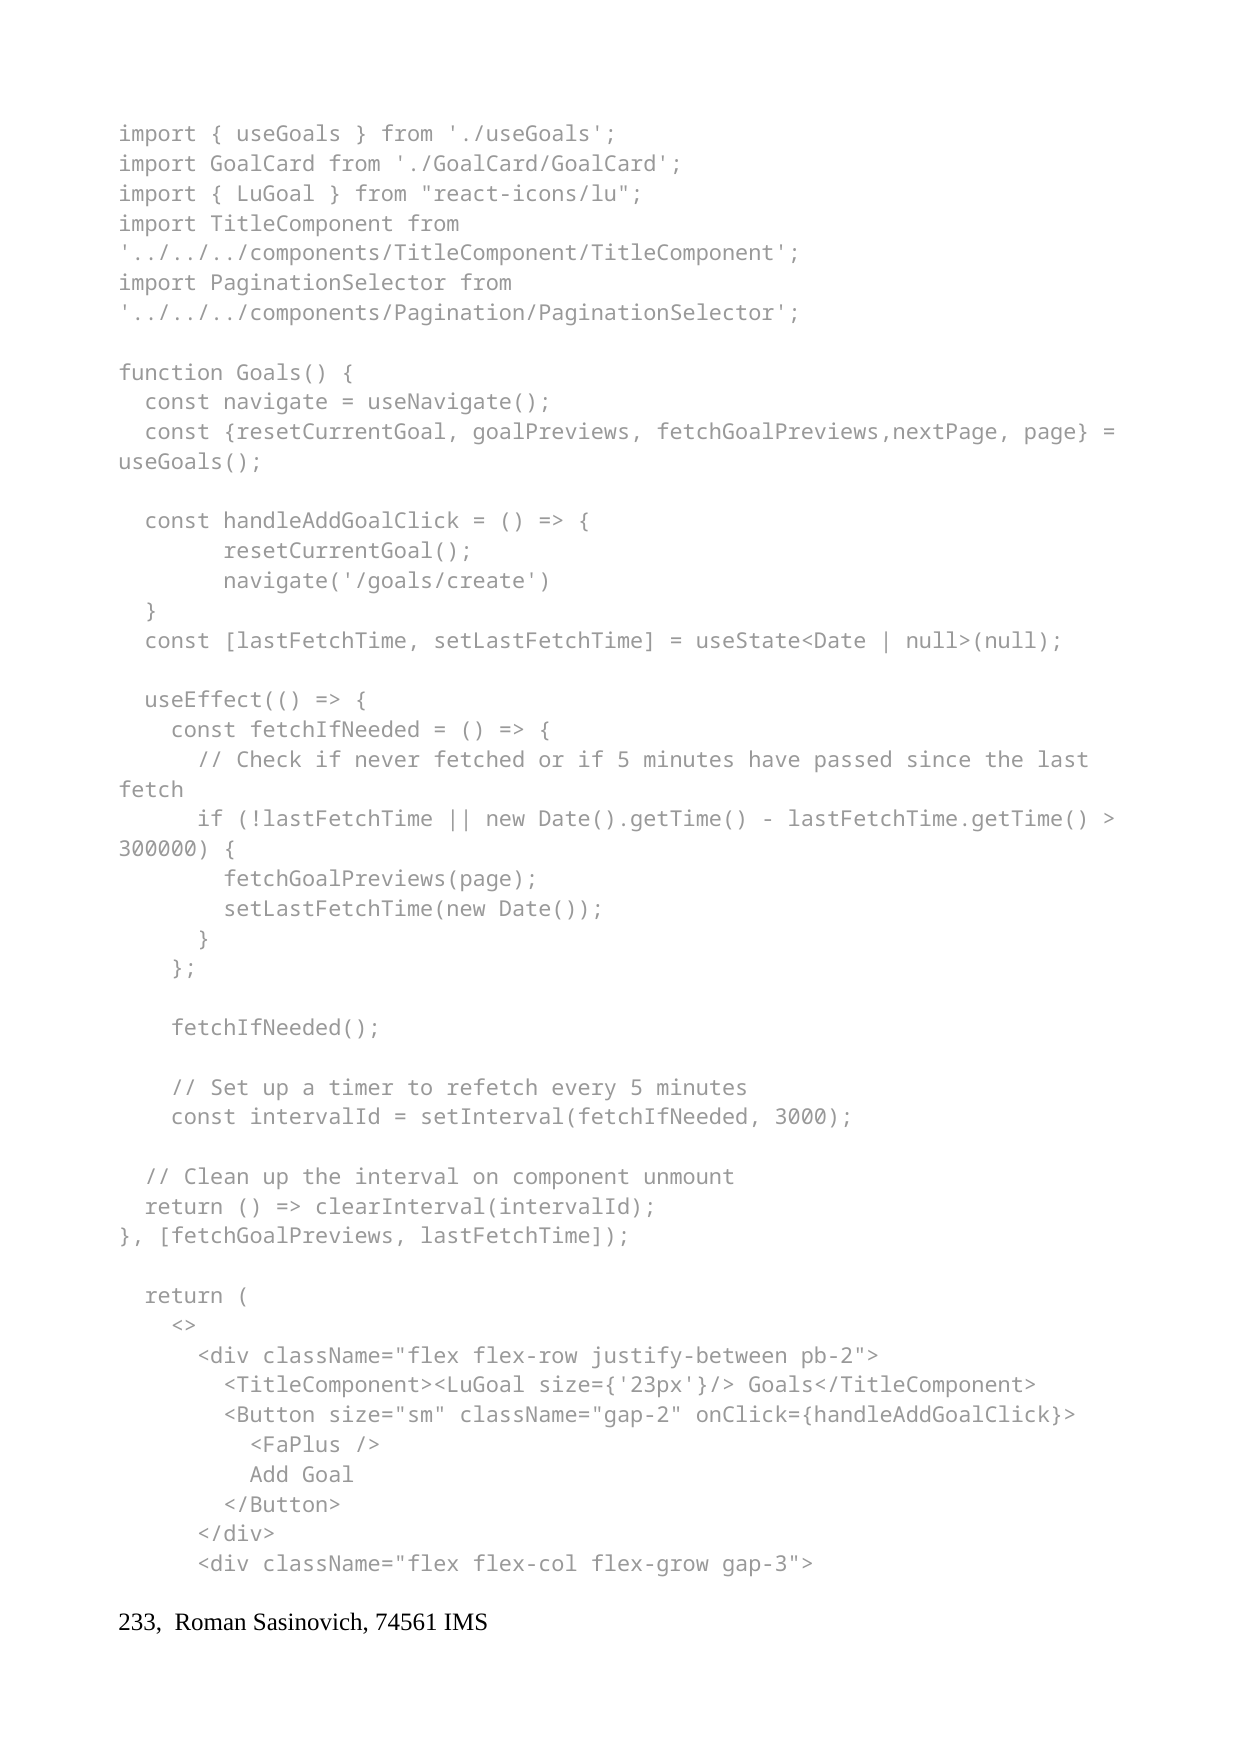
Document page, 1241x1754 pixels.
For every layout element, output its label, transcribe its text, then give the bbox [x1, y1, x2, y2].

text <TitleComponent><LuGoal size={'23px'}/> Goals</TitleComponent> [118, 1369, 1122, 1399]
text function Goals() { [118, 356, 1122, 386]
text Add Goal [118, 1459, 1122, 1488]
text const {resetCurrentGoal, goalPreviews, fetchGoalPreviews,nextPage, page} = useGoals(); [118, 416, 1122, 476]
text resetCurrentGoal(); [118, 535, 1122, 565]
text import GoalCard from './GoalCard/GoalCard'; [118, 148, 1122, 178]
text } [118, 922, 1122, 952]
text import TitleComponent from '../../../components/TitleComponent/TitleComponent'; [118, 207, 1122, 267]
text const navigate = useNavigate(); [118, 386, 1122, 416]
text import { useGoals } from './useGoals'; [118, 118, 1122, 148]
text <> [118, 1310, 1122, 1339]
text }; [118, 952, 1122, 982]
text } [118, 595, 1122, 624]
text import PaginationSelector from '../../../components/Pagination/PaginationSelector'; [118, 267, 1122, 327]
text </div> [118, 1518, 1122, 1548]
text }, [fetchGoalPreviews, lastFetchTime]); [118, 1220, 1122, 1250]
text if (!lastFetchTime || new Date().getTime() - lastFetchTime.getTime() > 300000) { [118, 803, 1122, 863]
text const fetchIfNeeded = () => { [118, 714, 1122, 744]
text navigate('/goals/create') [118, 565, 1122, 595]
text // Set up a timer to refetch every 5 minutes [118, 1071, 1122, 1101]
text const [lastFetchTime, setLastFetchTime] = useState<Date | null>(null); [118, 624, 1122, 654]
text const intervalId = setInterval(fetchIfNeeded, 3000); [118, 1101, 1122, 1131]
text // Clean up the interval on component unmount [118, 1161, 1122, 1191]
text <FaPlus /> [118, 1429, 1122, 1459]
text </Button> [118, 1488, 1122, 1518]
text fetchGoalPreviews(page); [118, 863, 1122, 893]
text useEffect(() => { [118, 684, 1122, 714]
text return ( [118, 1280, 1122, 1310]
text <Button size="sm" className="gap-2" onClick={handleAddGoalClick}> [118, 1399, 1122, 1429]
text setLastFetchTime(new Date()); [118, 893, 1122, 922]
text return () => clearInterval(intervalId); [118, 1191, 1122, 1220]
text // Check if never fetched or if 5 minutes have passed since the last fetch [118, 744, 1122, 803]
text fetchIfNeeded(); [118, 1012, 1122, 1042]
text const handleAddGoalClick = () => { [118, 505, 1122, 535]
text <div className="flex flex-row justify-between pb-2"> [118, 1339, 1122, 1369]
text <div className="flex flex-col flex-grow gap-3"> [118, 1548, 1122, 1578]
text import { LuGoal } from "react-icons/lu"; [118, 178, 1122, 207]
